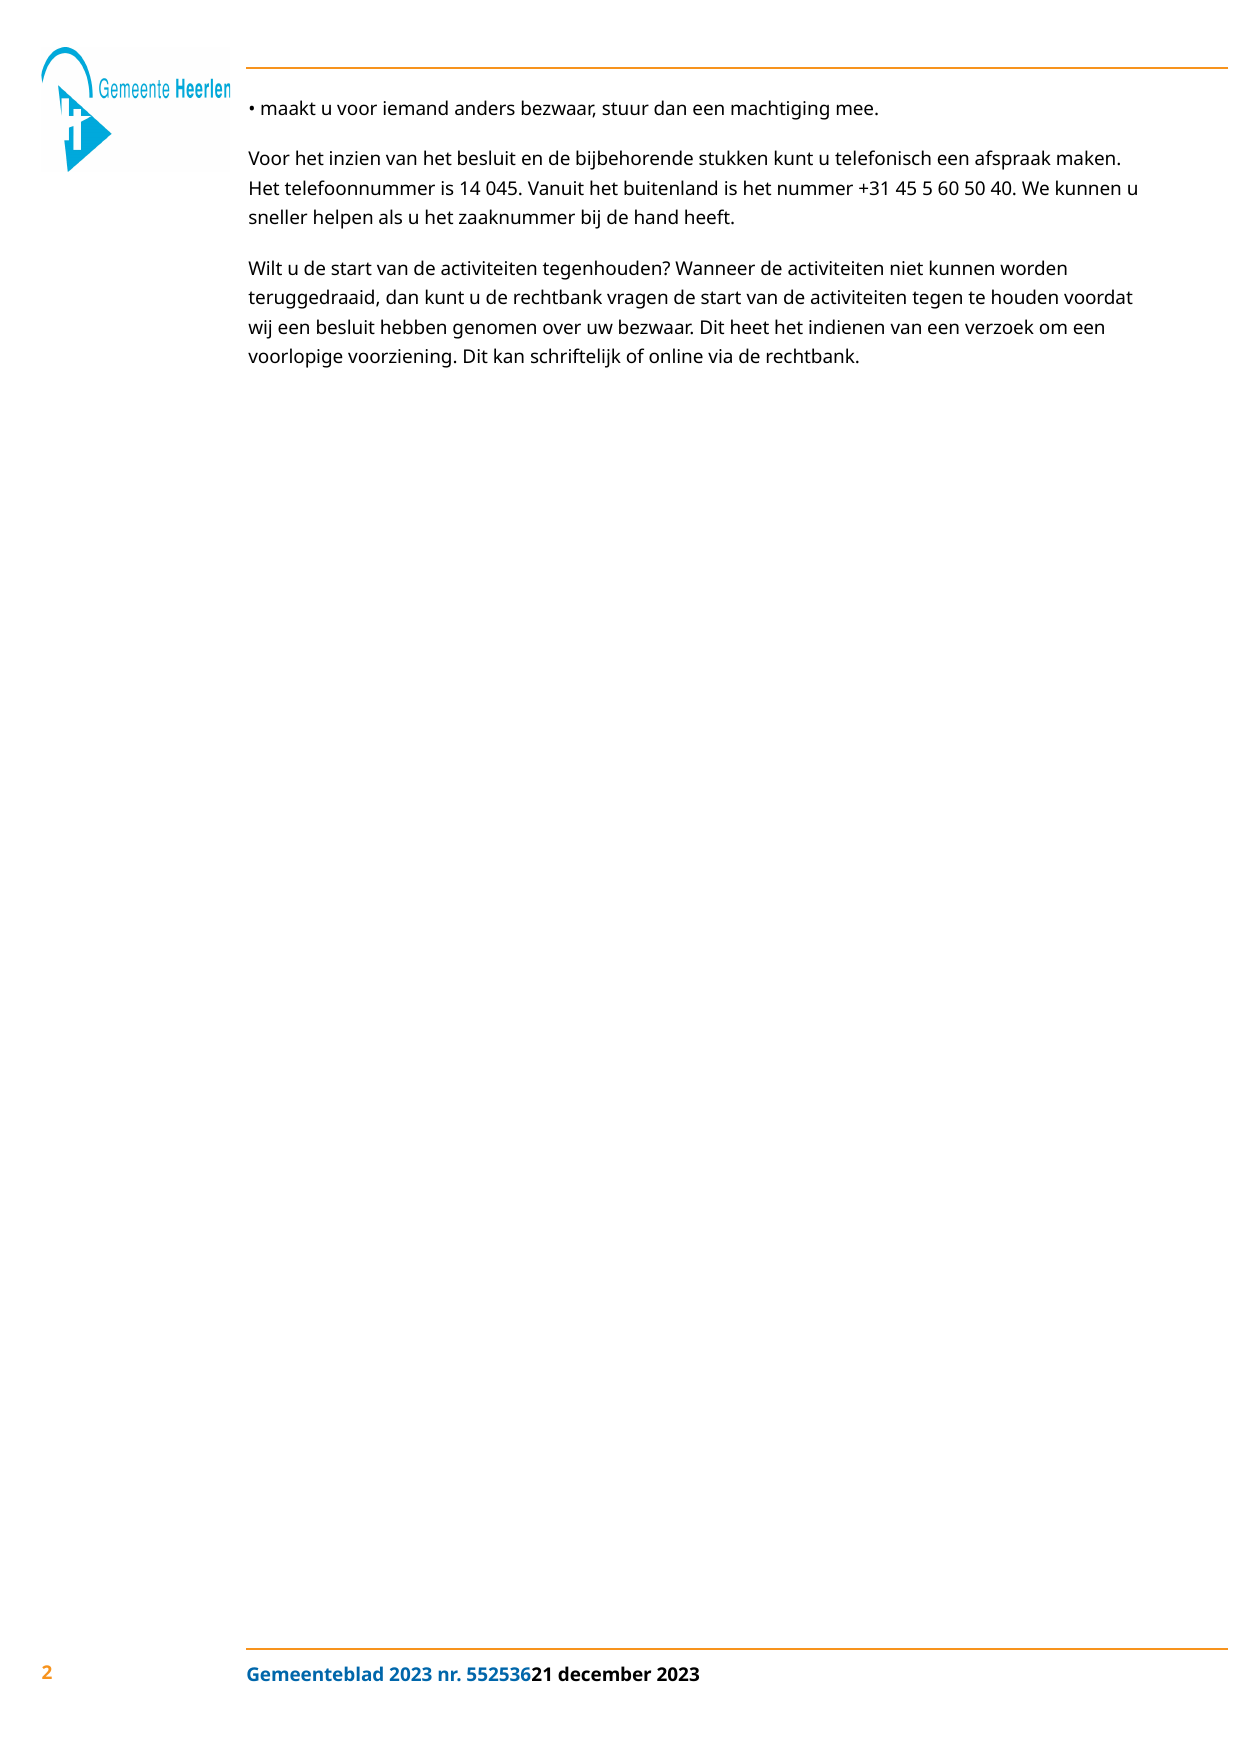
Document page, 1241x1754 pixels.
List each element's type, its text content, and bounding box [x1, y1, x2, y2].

text Wilt u de start van de activiteiten tegenhouden? Wanneer de activiteiten niet kunnen worden teruggedraaid, dan kunt u de rechtbank vragen de start van de activiteiten tegen te houden voordat wij een besluit hebben genomen over uw bezwaar. Dit heet het indienen van een verzoek om een voorlopige voorziening. Dit kan schriftelijk of online via de rechtbank. [248, 255, 1152, 369]
text • maakt u voor iemand anders bezwaar, stuur dan een machtiging mee. [248, 95, 1152, 121]
text Voor het inzien van het besluit en de bijbehorende stukken kunt u telefonisch een afspraak maken. Het telefoonnummer is 14 045. Vanuit het buitenland is het nummer +31 45 5 60 50 40. We kunnen u sneller helpen als u het zaaknummer bij de hand heeft. [248, 145, 1152, 230]
picture [41, 47, 59, 70]
picture [41, 47, 231, 172]
